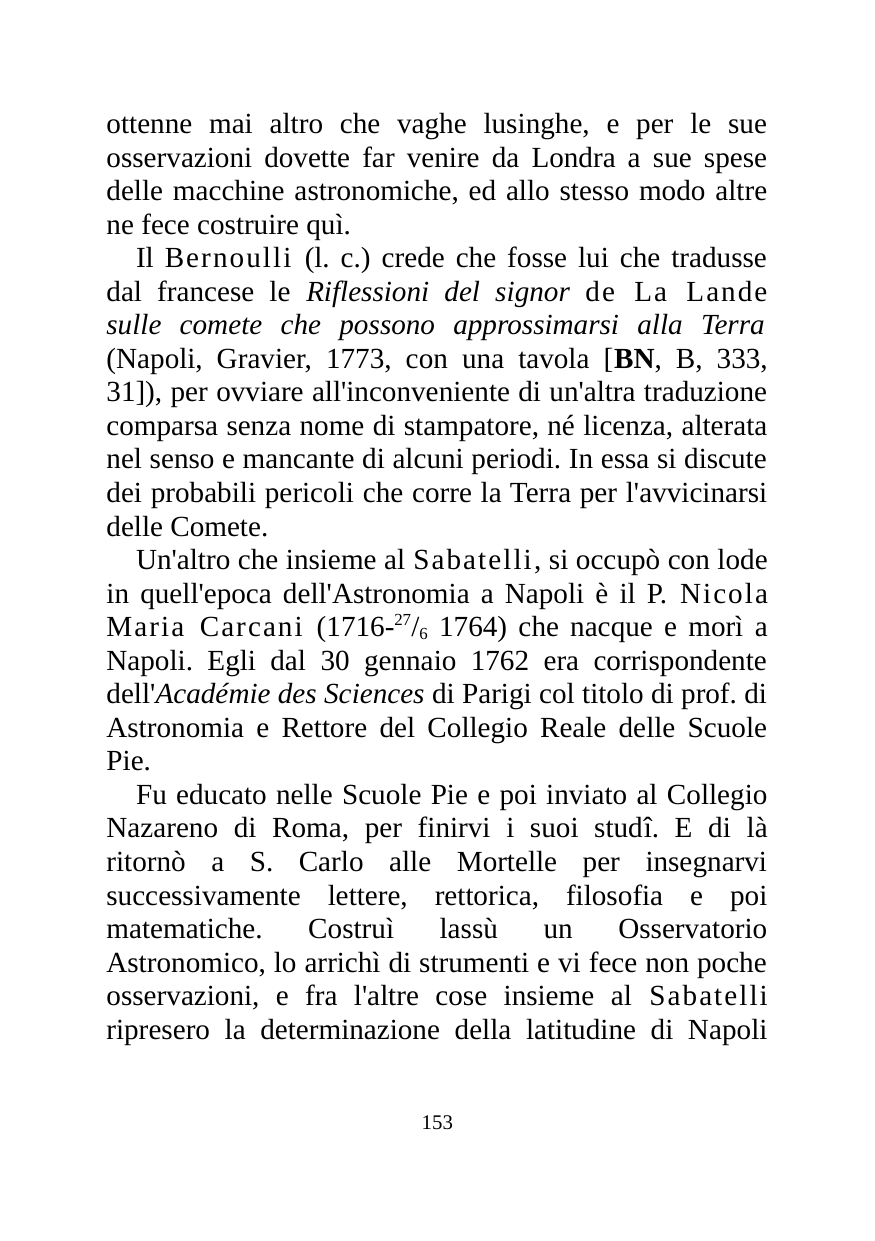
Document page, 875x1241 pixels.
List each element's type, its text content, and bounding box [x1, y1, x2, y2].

text Un'altro che insieme al Sabatelli, si occupò con lode in quell'epoca dell'Astronomia a Napoli è il P. Nicola Maria Carcani (1716-27/6 1764) che nacque e morì a Napoli. Egli dal 30 gennaio 1762 era corrispondente dell'Académie des Sciences di Parigi col titolo di prof. di Astronomia e Rettore del Collegio Reale delle Scuole Pie. [106, 542, 768, 777]
text Fu educato nelle Scuole Pie e poi inviato al Collegio Nazareno di Roma, per finirvi i suoi studî. E di là ritornò a S. Carlo alle Mortelle per insegnarvi successivamente lettere, rettorica, filosofia e poi matematiche. Costruì lassù un Osservatorio Astronomico, lo arrichì di strumenti e vi fece non poche osservazioni, e fra l'altre cose insieme al Sabatelli ripresero la determinazione della latitudine di Napoli [106, 777, 768, 1045]
text ottenne mai altro che vaghe lusinghe, e per le sue osservazioni dovette far venire da Londra a sue spese delle macchine astronomiche, ed allo stesso modo altre ne fece costruire quì. [106, 106, 768, 240]
text Il Bernoulli (l. c.) crede che fosse lui che tradusse dal francese le Riflessioni del signor de La Lande sulle comete che possono approssimarsi alla Terra (Napoli, Gravier, 1773, con una tavola [BN, B, 333, 31]), per ovviare all'inconveniente di un'altra traduzione comparsa senza nome di stampatore, né licenza, alterata nel senso e mancante di alcuni periodi. In essa si discute dei probabili pericoli che corre la Terra per l'avvicinarsi delle Comete. [106, 240, 768, 542]
